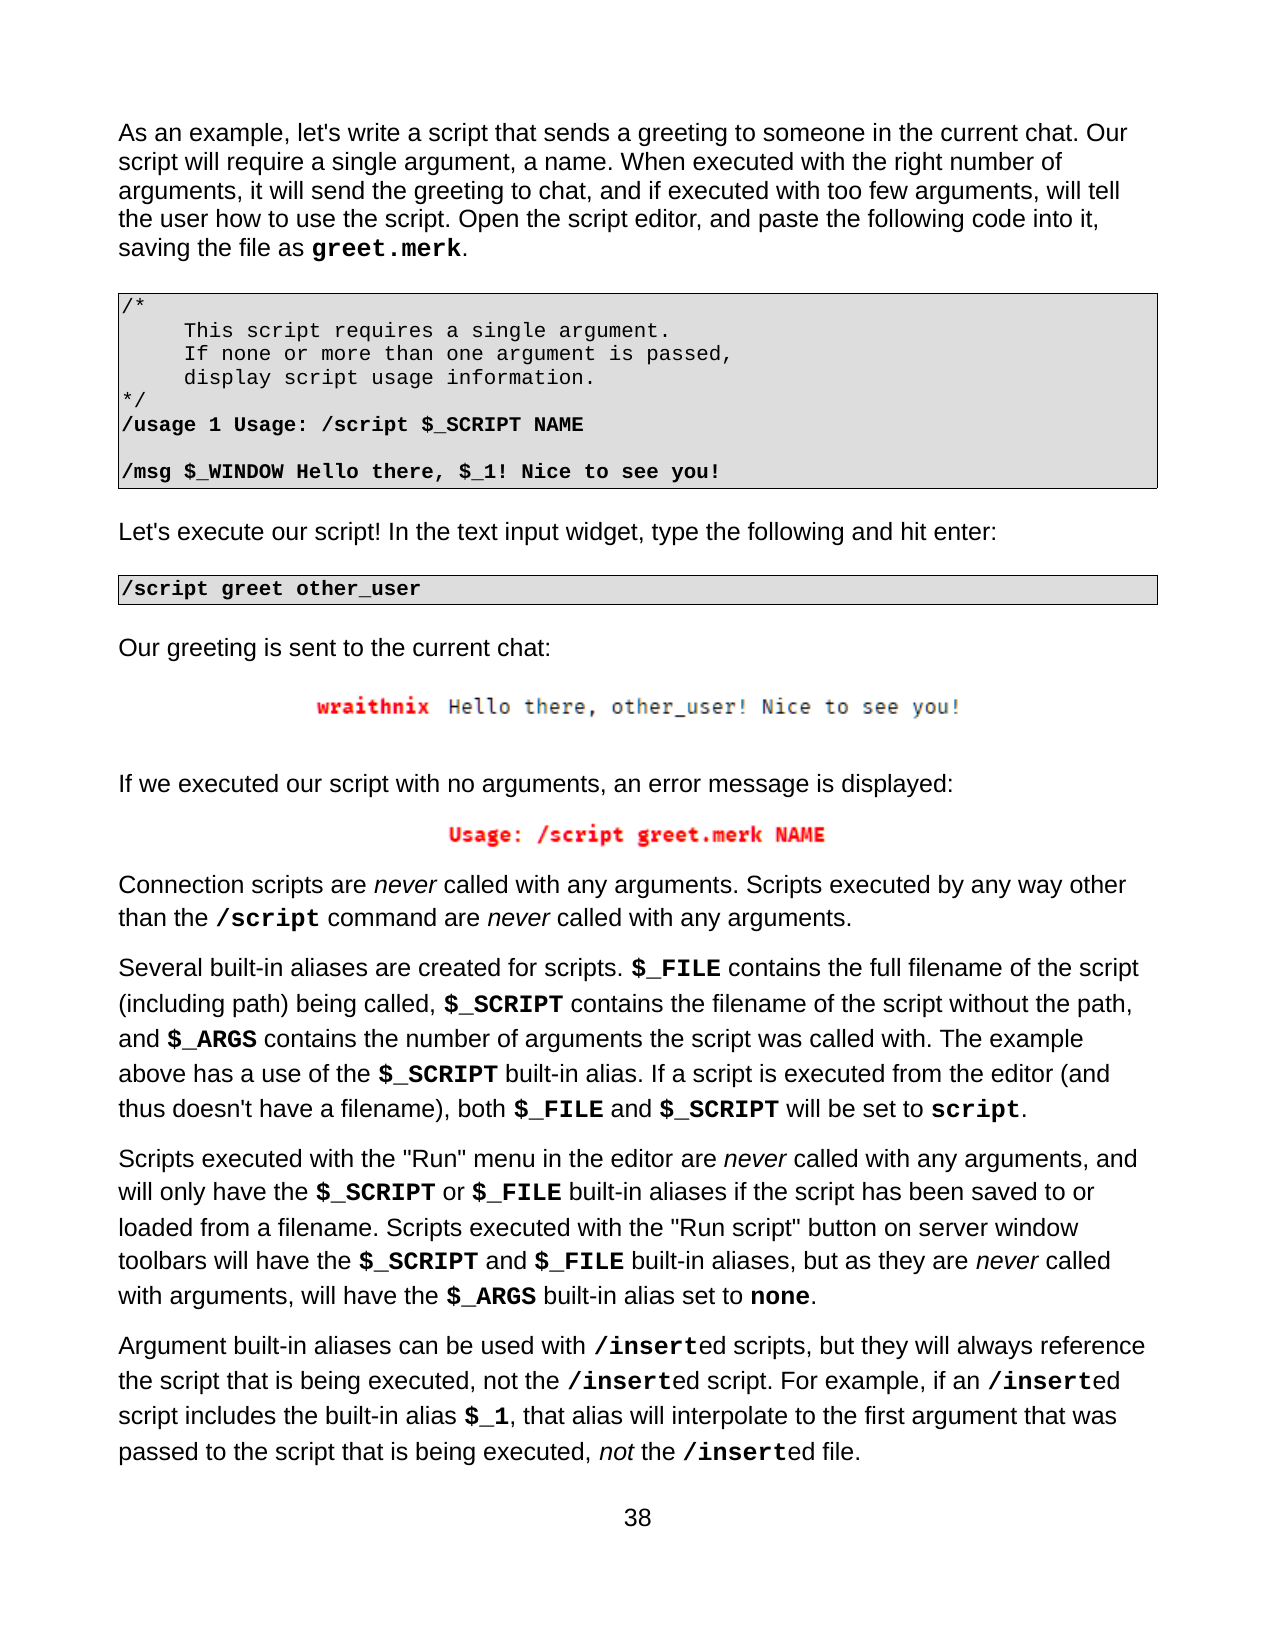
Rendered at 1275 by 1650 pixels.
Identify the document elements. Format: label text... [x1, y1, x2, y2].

text Several built-in aliases are created for scripts. $_FILE contains the full filename of the script (including path) being called, $_SCRIPT contains the filename of the script without the path, and $_ARGS contains the number of arguments the script was called with. The example above has a use of the $_SCRIPT built-in alias. If a script is executed from the editor (and thus doesn't have a filename), both $_FILE and $_SCRIPT will be set to script. [118, 953, 1157, 1125]
text Our greeting is sent to the current chat: [118, 633, 1157, 662]
text Scripts executed with the "Run" menu in the editor are never called with any arguments, and will only have the $_SCRIPT or $_FILE built-in aliases if the script has been saved to or loaded from a filename. Scripts executed with the "Run script" button on server window toolbars will have the $_SCRIPT and $_FILE built-in aliases, but as they are never called with arguments, will have the $_ARGS built-in alias set to none. [118, 1144, 1157, 1312]
text If we executed our script with no arguments, an error message is displayed: [118, 769, 1157, 798]
text As an example, let's write a script that sends a greeting to someone in the current chat. Our script will require a single argument, a name. When executed with the right number of arguments, it will send the greeting to chat, and if executed with too few arguments, will tell the user how to use the script. Open the script editor, and paste the following code into it, saving the file as greet.merk. [118, 118, 1157, 264]
text Let's execute our script! In the text input widget, type the following and hit enter: [118, 517, 1157, 546]
table_header /* This script requires a single argument. If none or more than one argument is passed, display script usage information. */ /usage 1 Usage: /script $_SCRIPT NAME /msg $_WINDOW Hello there, $_1! Nice to see you! [119, 294, 1157, 488]
text Connection scripts are never called with any arguments. Scripts executed by any way other than the /script command are never called with any arguments. [118, 870, 1157, 934]
text Argument built-in aliases can be used with /inserted scripts, but they will always reference the script that is being executed, not the /inserted script. For example, if an /inserted script includes the built-in alias $_1, that alias will interpolate to the first argument that was passed to the script that is being executed, not the /inserted file. [118, 1331, 1157, 1467]
table_header /script greet other_user [119, 576, 1157, 604]
picture [443, 817, 832, 852]
picture [311, 690, 964, 722]
